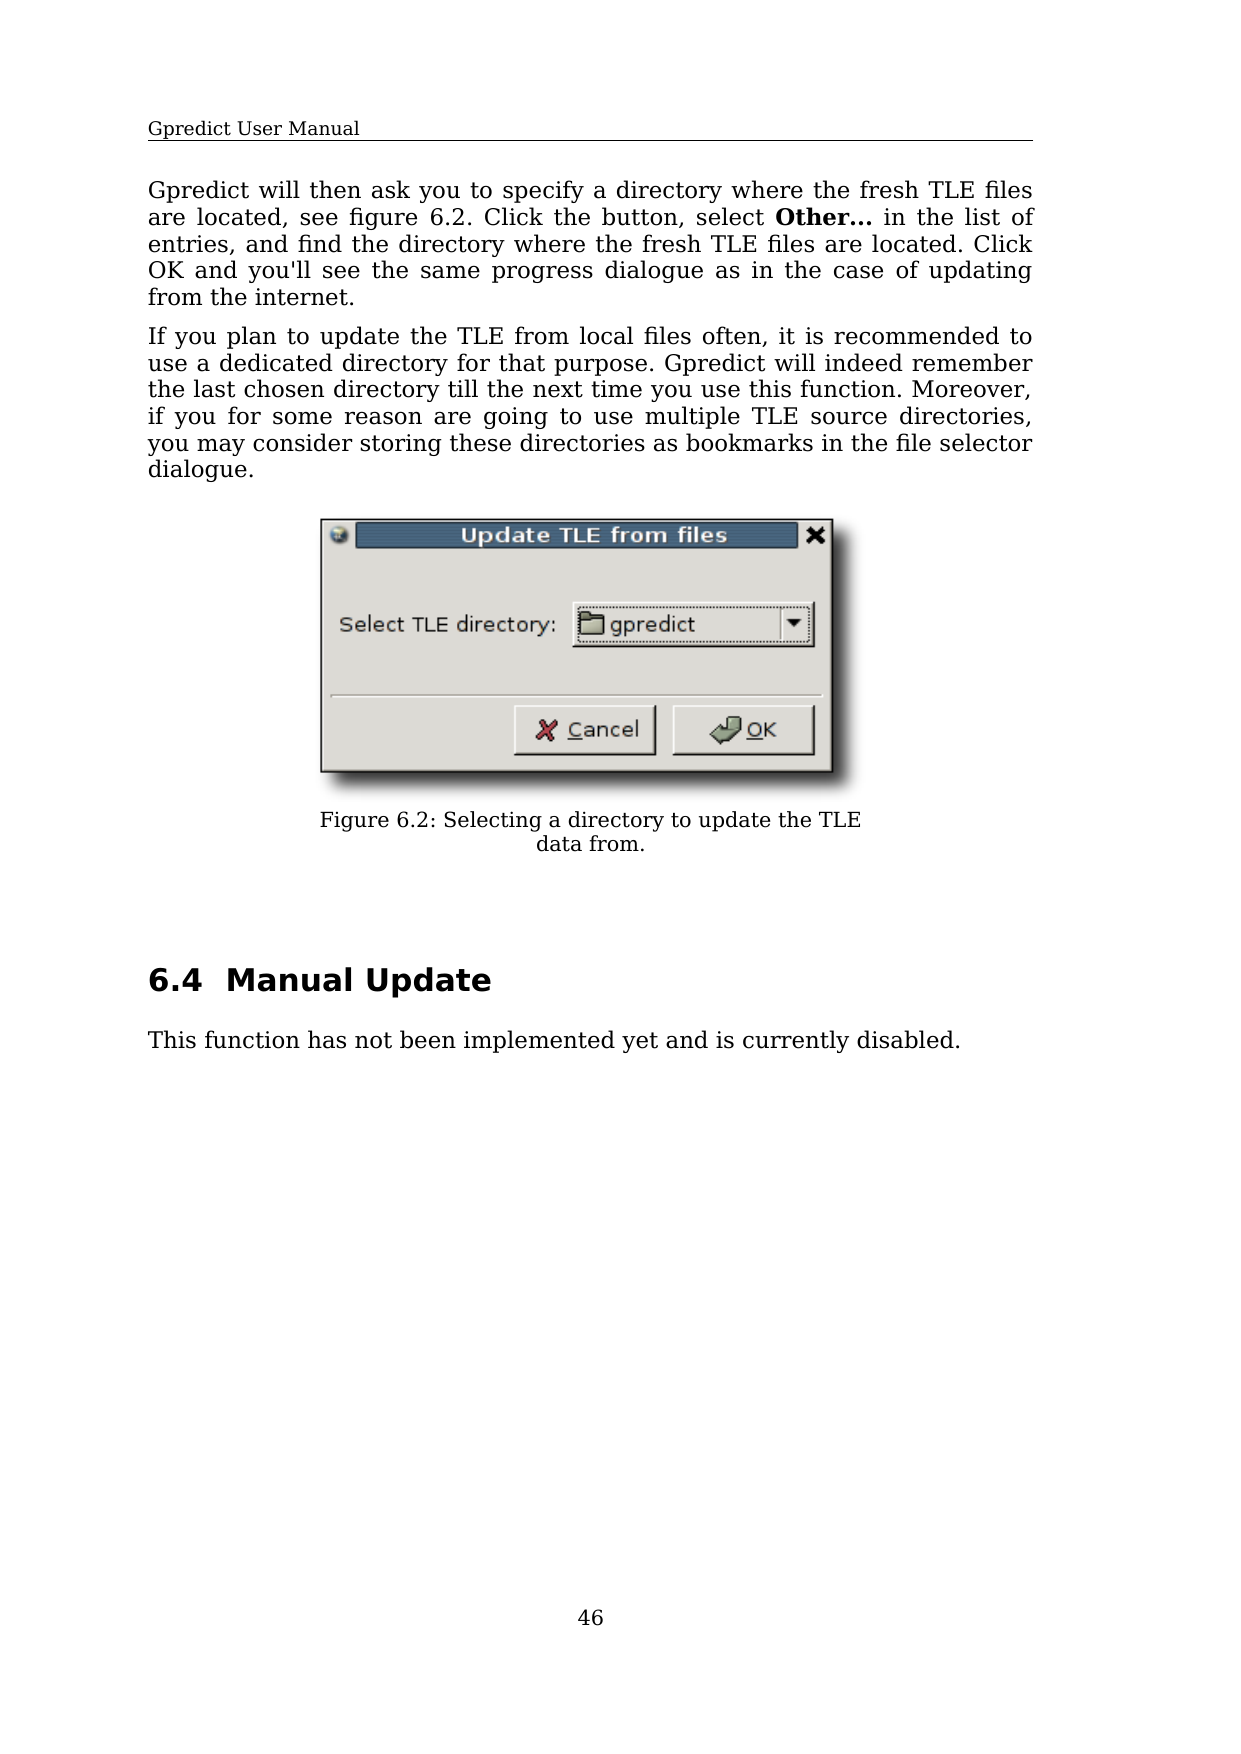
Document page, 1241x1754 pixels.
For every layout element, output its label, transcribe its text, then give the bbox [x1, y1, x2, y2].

text This function has not been implemented yet and is currently disabled. [148, 1028, 1033, 1054]
text Figure 6.2: Selecting a directory to update the TLE data from. [310, 809, 871, 857]
text If you plan to update the TLE from local files often, it is recommended to use a dedicated directory for that purpose. Gpredict will indeed remember the last chosen directory till the next time you use this function. Moreover, if you for some reason are going to use multiple TLE source directories, you may consider storing these directories as bookmarks in the file selector dialogue. [148, 323, 1033, 483]
picture [310, 508, 872, 809]
subtitle Manual Update [148, 962, 1033, 998]
text Gpredict will then ask you to specify a directory where the fresh TLE files are located, see figure 6.2. Click the button, select Other... in the list of entries, and find the directory where the fresh TLE files are located. Click OK and you'll see the same progress dialogue as in the case of updating from the internet. [148, 177, 1033, 311]
